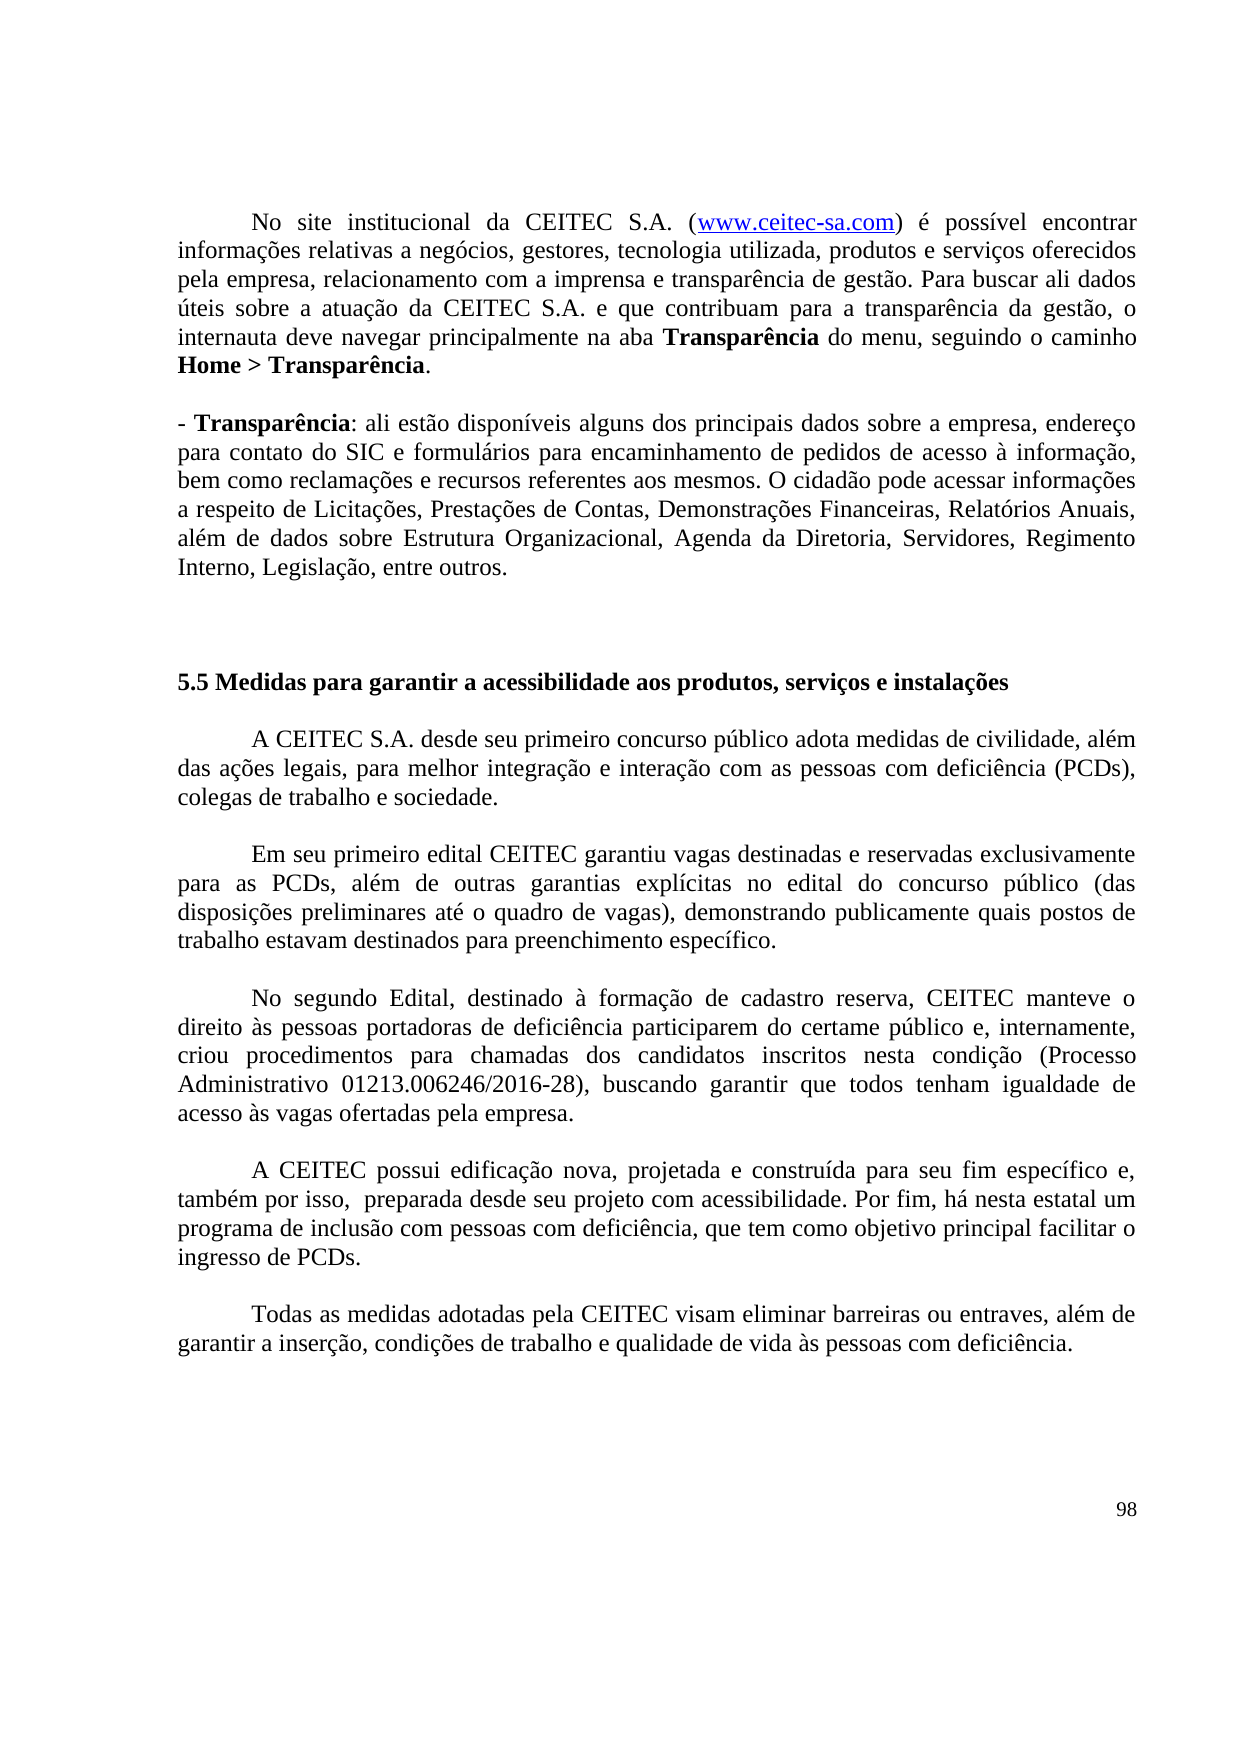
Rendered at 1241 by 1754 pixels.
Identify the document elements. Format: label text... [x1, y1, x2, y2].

text - Transparência: ali estão disponíveis alguns dos principais dados sobre a empresa, endereço para contato do SIC e formulários para encaminhamento de pedidos de acesso à informação, bem como reclamações e recursos referentes aos mesmos. O cidadão pode acessar informações a respeito de Licitações, Prestações de Contas, Demonstrações Financeiras, Relatórios Anuais, além de dados sobre Estrutura Organizacional, Agenda da Diretoria, Servidores, Regimento Interno, Legislação, entre outros. [177, 408, 1137, 580]
text Todas as medidas adotadas pela CEITEC visam eliminar barreiras ou entraves, além de garantir a inserção, condições de trabalho e qualidade de vida às pessoas com deficiência. [177, 1299, 1137, 1357]
text A CEITEC possui edificação nova, projetada e construída para seu fim específico e, também por isso, preparada desde seu projeto com acessibilidade. Por fim, há nesta estatal um programa de inclusão com pessoas com deficiência, que tem como objetivo principal facilitar o ingresso de PCDs. [177, 1155, 1137, 1270]
text No segundo Edital, destinado à formação de cadastro reserva, CEITEC manteve o direito às pessoas portadoras de deficiência participarem do certame público e, internamente, criou procedimentos para chamadas dos candidatos inscritos nesta condição (Processo Administrativo 01213.006246/2016-28), buscando garantir que todos tenham igualdade de acesso às vagas ofertadas pela empresa. [177, 983, 1137, 1127]
text Em seu primeiro edital CEITEC garantiu vagas destinadas e reservadas exclusivamente para as PCDs, além de outras garantias explícitas no edital do concurso público (das disposições preliminares até o quadro de vagas), demonstrando publicamente quais postos de trabalho estavam destinados para preenchimento específico. [177, 839, 1137, 954]
text No site institucional da CEITEC S.A. (www.ceitec-sa.com) é possível encontrar informações relativas a negócios, gestores, tecnologia utilizada, produtos e serviços oferecidos pela empresa, relacionamento com a imprensa e transparência de gestão. Para buscar ali dados úteis sobre a atuação da CEITEC S.A. e que contribuam para a transparência da gestão, o internauta deve navegar principalmente na aba Transparência do menu, seguindo o caminho Home > Transparência. [177, 207, 1137, 379]
text 5.5 Medidas para garantir a acessibilidade aos produtos, serviços e instalações [177, 667, 1137, 695]
text A CEITEC S.A. desde seu primeiro concurso público adota medidas de civilidade, além das ações legais, para melhor integração e interação com as pessoas com deficiência (PCDs), colegas de trabalho e sociedade. [177, 724, 1137, 810]
